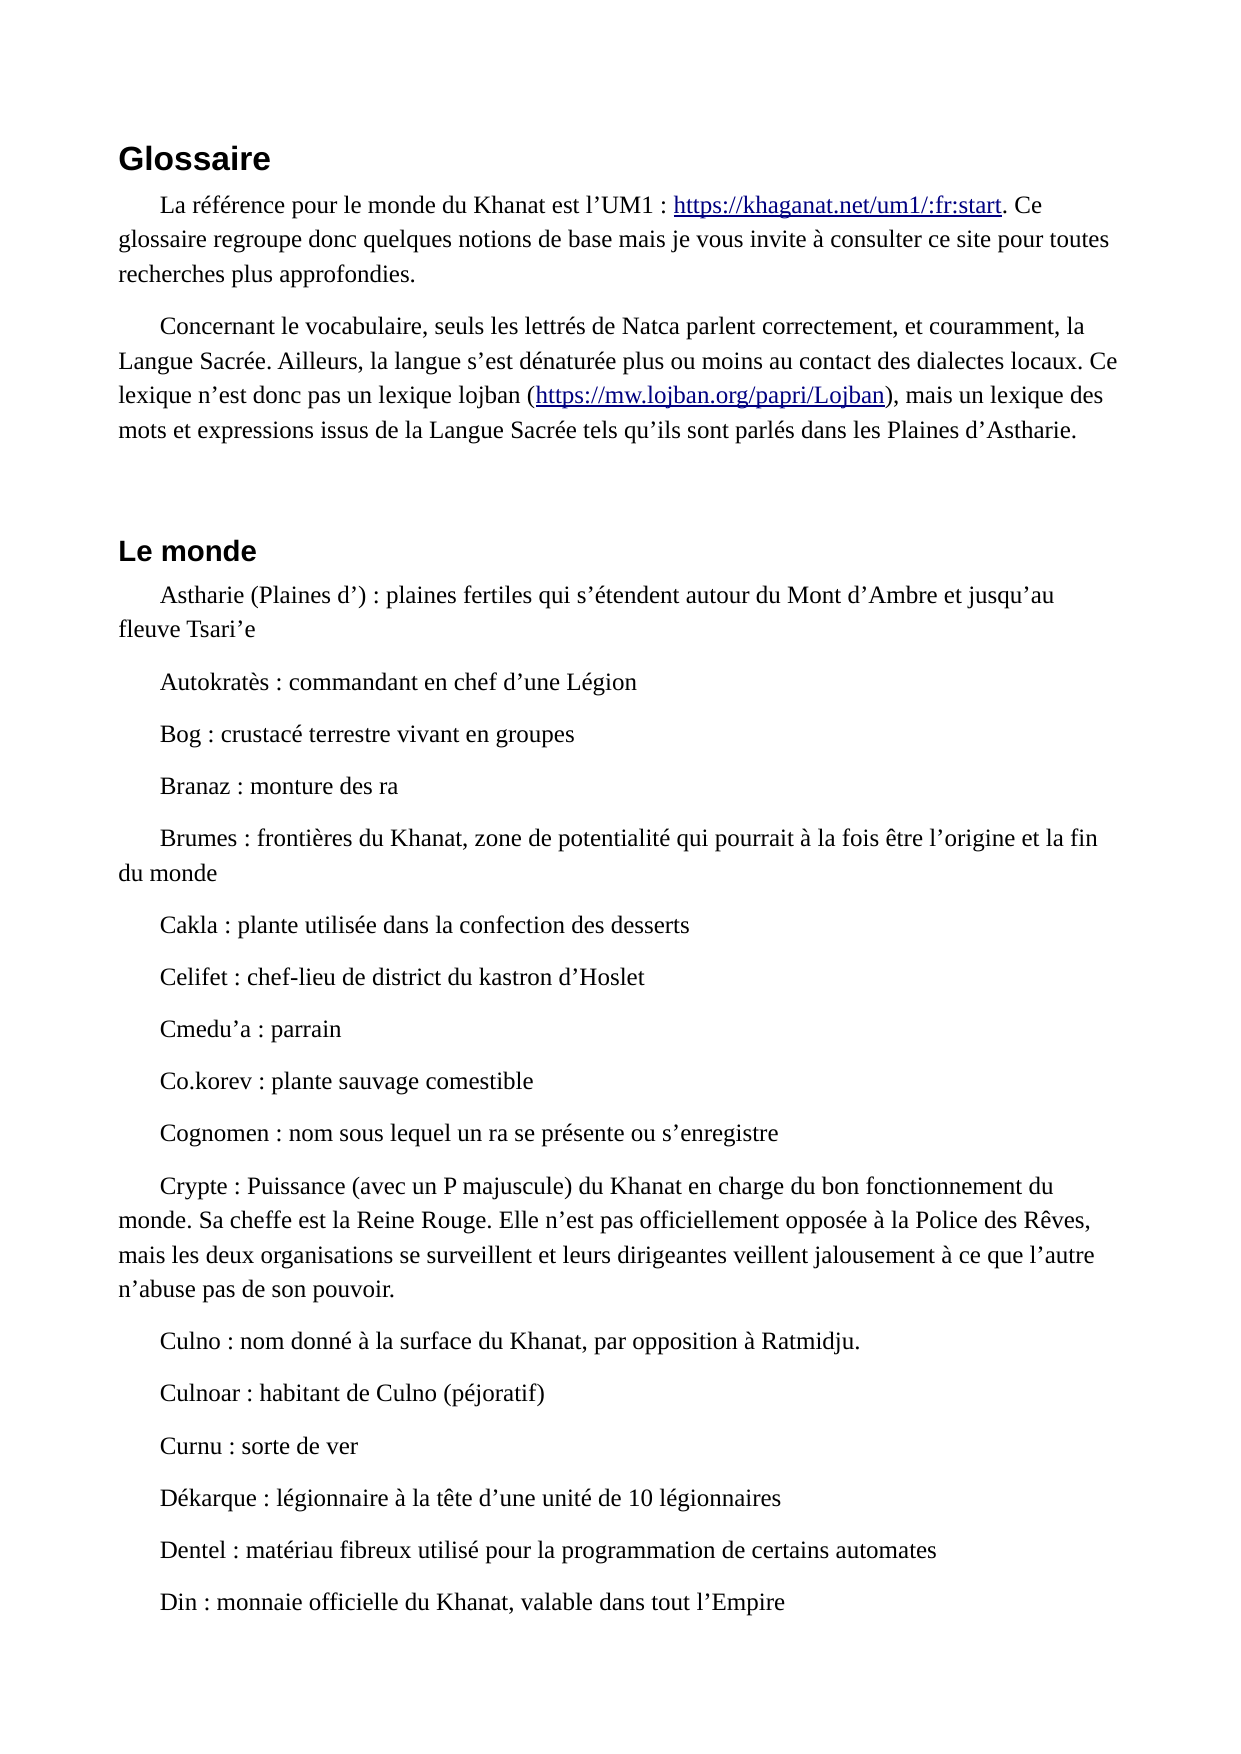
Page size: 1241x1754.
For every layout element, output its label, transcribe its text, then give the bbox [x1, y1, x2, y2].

text Cmedu’a : parrain [118, 1014, 1122, 1043]
text Dékarque : légionnaire à la tête d’une unité de 10 légionnaires [118, 1483, 1122, 1512]
text Cakla : plante utilisée dans la confection des desserts [118, 910, 1122, 938]
text Concernant le vocabulaire, seuls les lettrés de Natca parlent correctement, et couramment, la Langue Sacrée. Ailleurs, la langue s’est dénaturée plus ou moins au contact des dialectes locaux. Ce lexique n’est donc pas un lexique lojban (https://mw.lojban.org/papri/Lojban), mais un lexique des mots et expressions issus de la Langue Sacrée tels qu’ils sont parlés dans les Plaines d’Astharie. [118, 311, 1122, 443]
text Autokratès : commandant en chef d’une Légion [118, 667, 1122, 695]
text Cognomen : nom sous lequel un ra se présente ou s’enregistre [118, 1118, 1122, 1147]
text Branaz : monture des ra [118, 771, 1122, 800]
subtitle Glossaire [118, 139, 1122, 178]
text Curnu : sorte de ver [118, 1431, 1122, 1459]
text Crypte : Puissance (avec un P majuscule) du Khanat en charge du bon fonctionnement du monde. Sa cheffe est la Reine Rouge. Elle n’est pas officiellement opposée à la Police des Rêves, mais les deux organisations se surveillent et leurs dirigeantes veillent jalousement à ce que l’autre n’abuse pas de son pouvoir. [118, 1171, 1122, 1303]
text Din : monnaie officielle du Khanat, valable dans tout l’Empire [118, 1587, 1122, 1616]
text Dentel : matériau fibreux utilisé pour la programmation de certains automates [118, 1535, 1122, 1564]
subtitle Le monde [118, 534, 1122, 567]
text Bog : crustacé terrestre vivant en groupes [118, 719, 1122, 747]
text Co.korev : plante sauvage comestible [118, 1066, 1122, 1095]
text La référence pour le monde du Khanat est l’UM1 : https://khaganat.net/um1/:fr:start. Ce glossaire regroupe donc quelques notions de base mais je vous invite à consulter ce site pour toutes recherches plus approfondies. [118, 190, 1122, 288]
text Culnoar : habitant de Culno (péjoratif) [118, 1378, 1122, 1407]
text Astharie (Plaines d’) : plaines fertiles qui s’étendent autour du Mont d’Ambre et jusqu’au fleuve Tsari’e [118, 580, 1122, 643]
text Culno : nom donné à la surface du Khanat, par opposition à Ratmidju. [118, 1326, 1122, 1355]
text Brumes : frontières du Khanat, zone de potentialité qui pourrait à la fois être l’origine et la fin du monde [118, 823, 1122, 886]
text Celifet : chef-lieu de district du kastron d’Hoslet [118, 962, 1122, 991]
